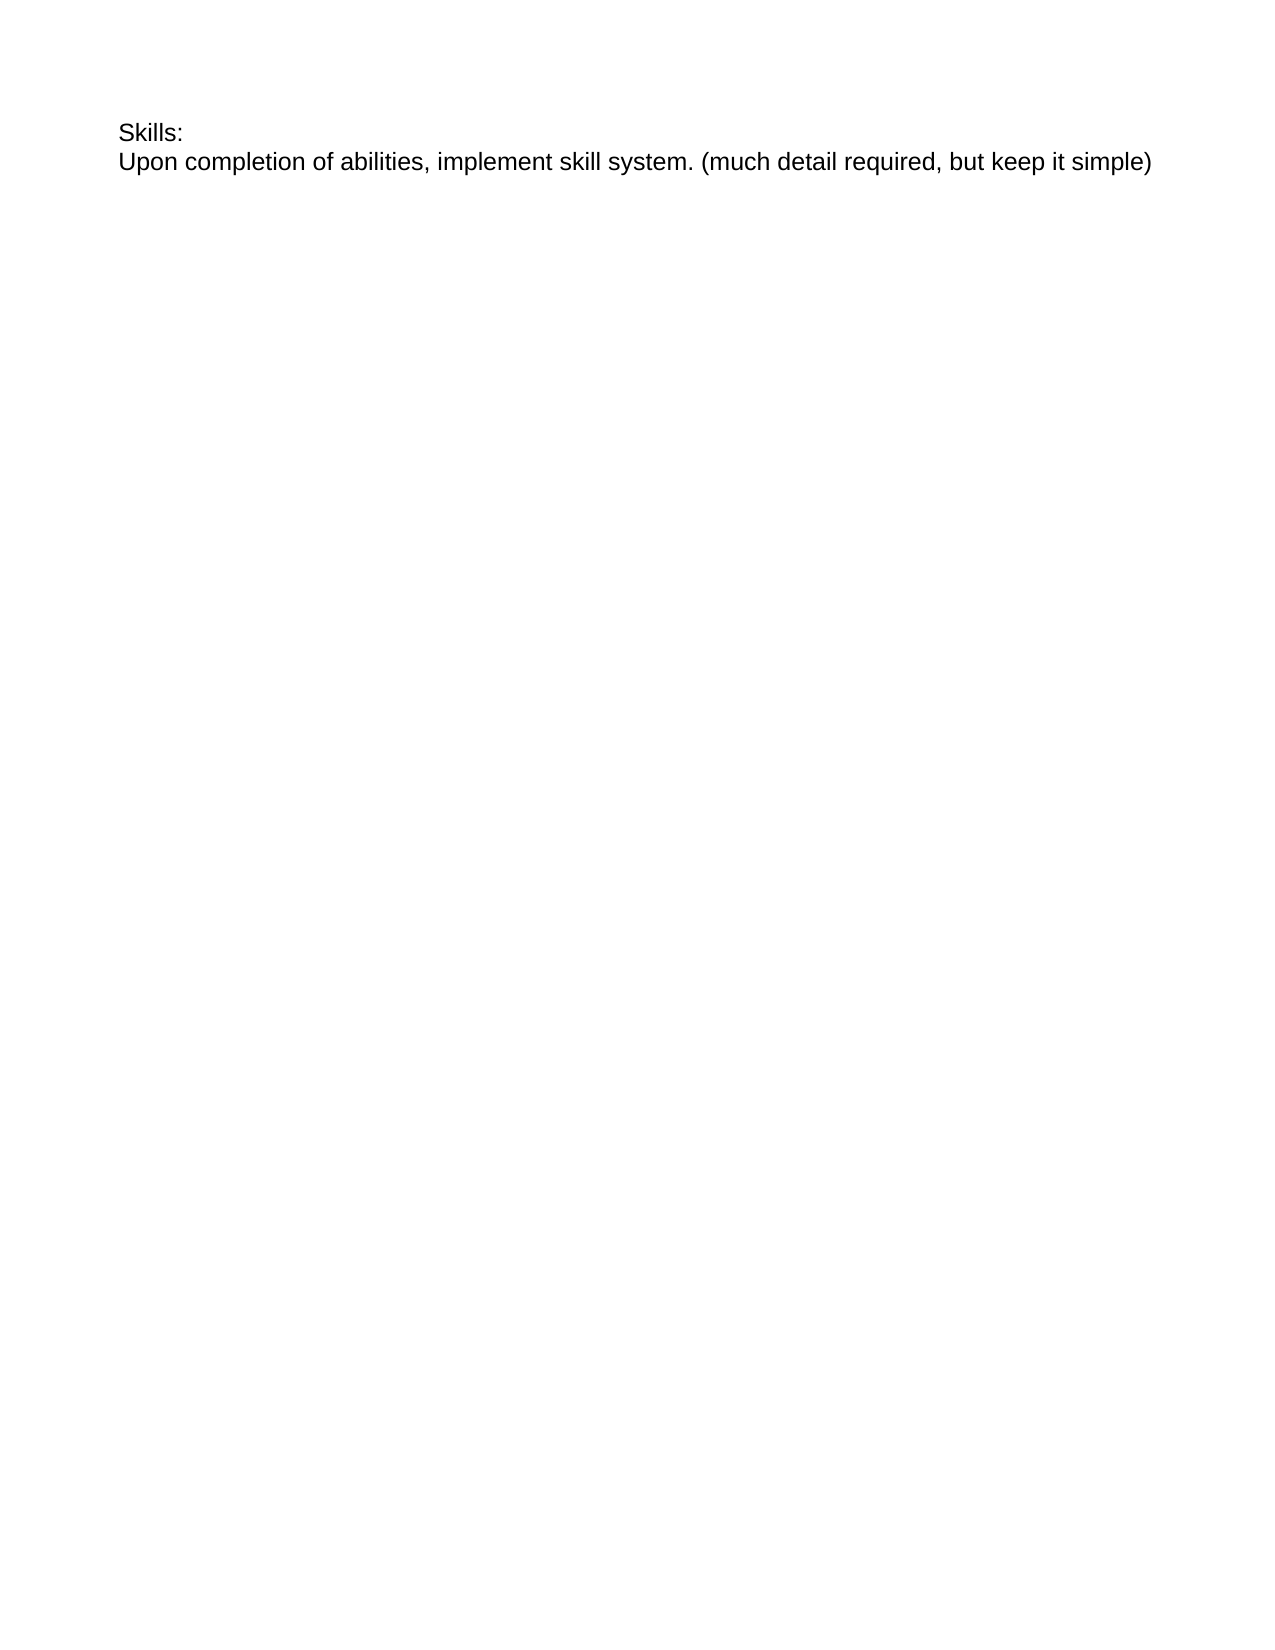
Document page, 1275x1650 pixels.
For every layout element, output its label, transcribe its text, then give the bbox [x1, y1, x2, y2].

text Skills: [118, 118, 1157, 147]
text Upon completion of abilities, implement skill system. (much detail required, but keep it simple) [118, 147, 1157, 176]
